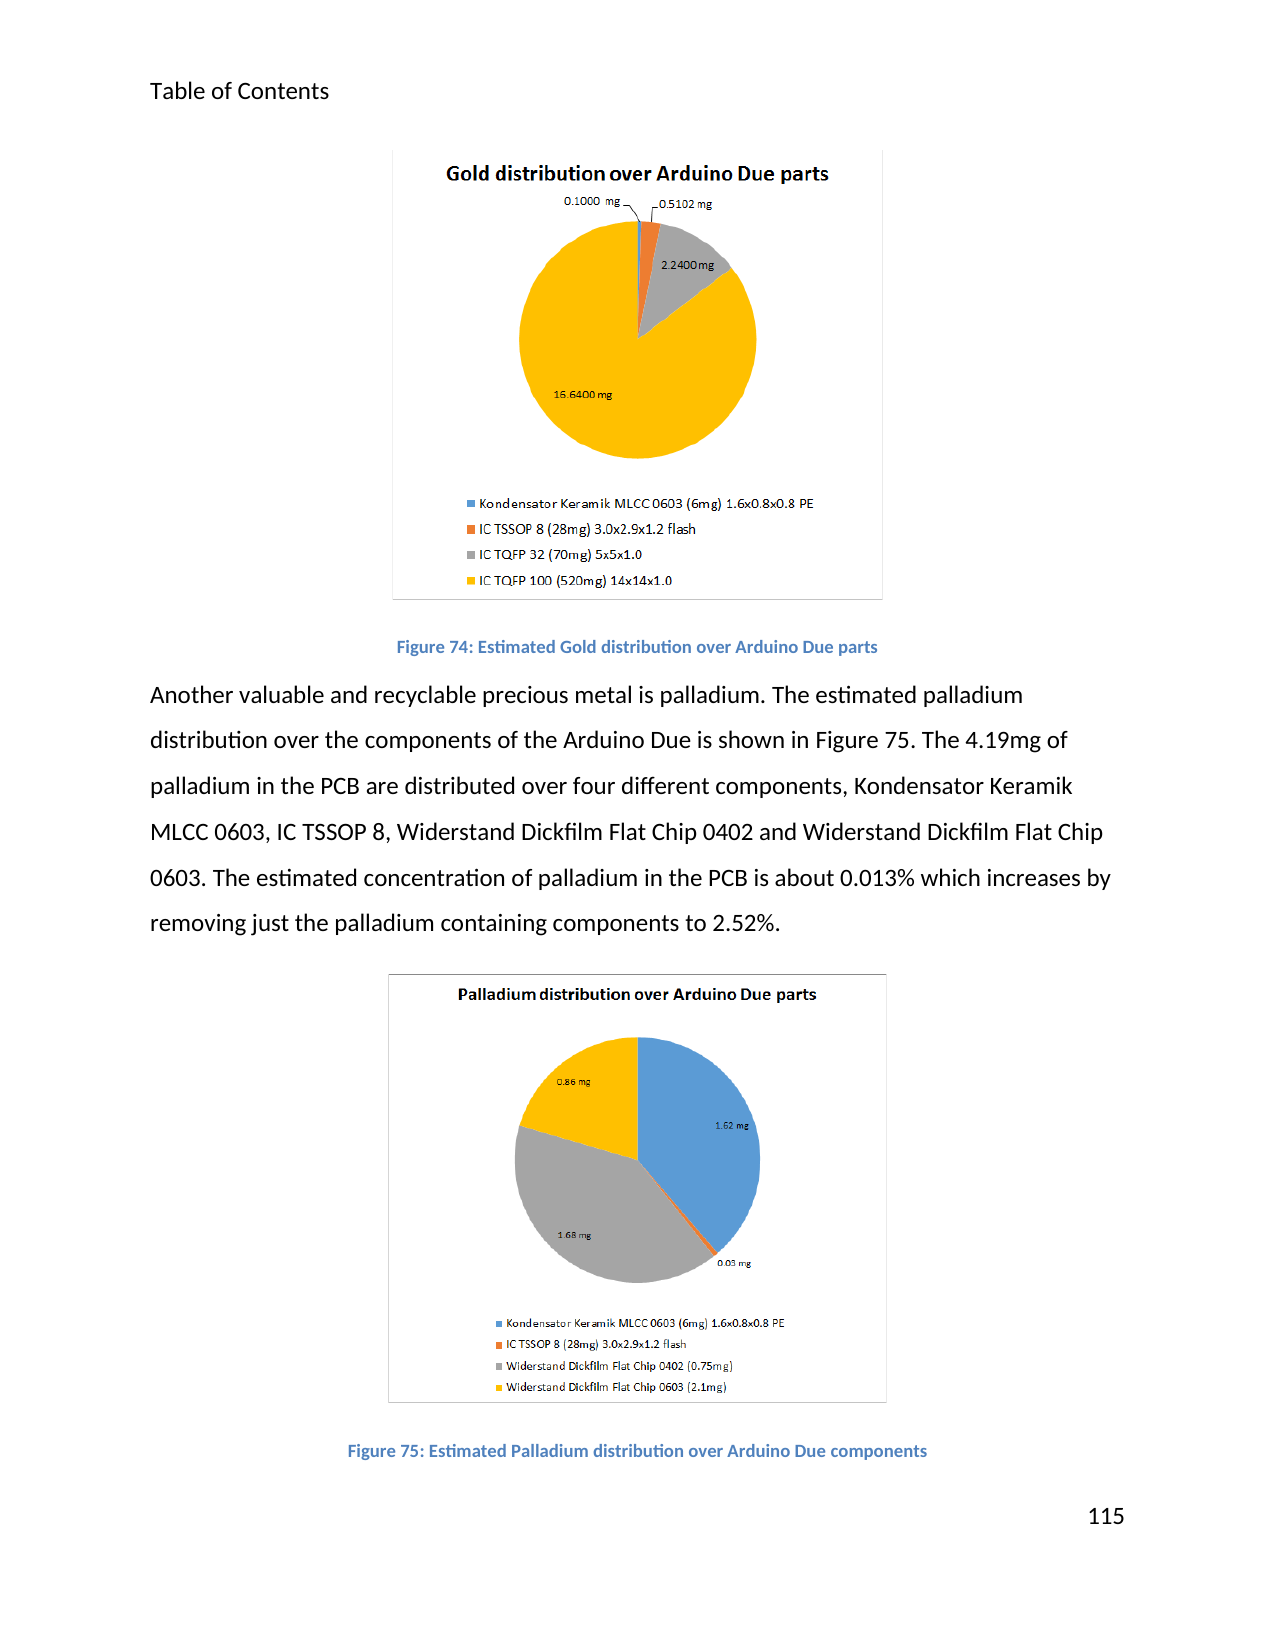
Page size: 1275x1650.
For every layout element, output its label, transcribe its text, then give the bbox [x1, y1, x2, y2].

text Figure 75: Estimated Palladium distribution over Arduino Due components [150, 1439, 1125, 1462]
text Another valuable and recyclable precious metal is palladium. The estimated palladium distribution over the components of the Arduino Due is shown in Figure 75. The 4.19mg of palladium in the PCB are distributed over four different components, Kondensator Keramik MLCC 0603, IC TSSOP 8, Widerstand Dickfilm Flat Chip 0402 and Widerstand Dickfilm Flat Chip 0603. The estimated concentration of palladium in the PCB is about 0.013% which increases by removing just the palladium containing components to 2.52%. [150, 679, 1125, 938]
text Figure 74: Estimated Gold distribution over Arduino Due parts [150, 635, 1125, 658]
